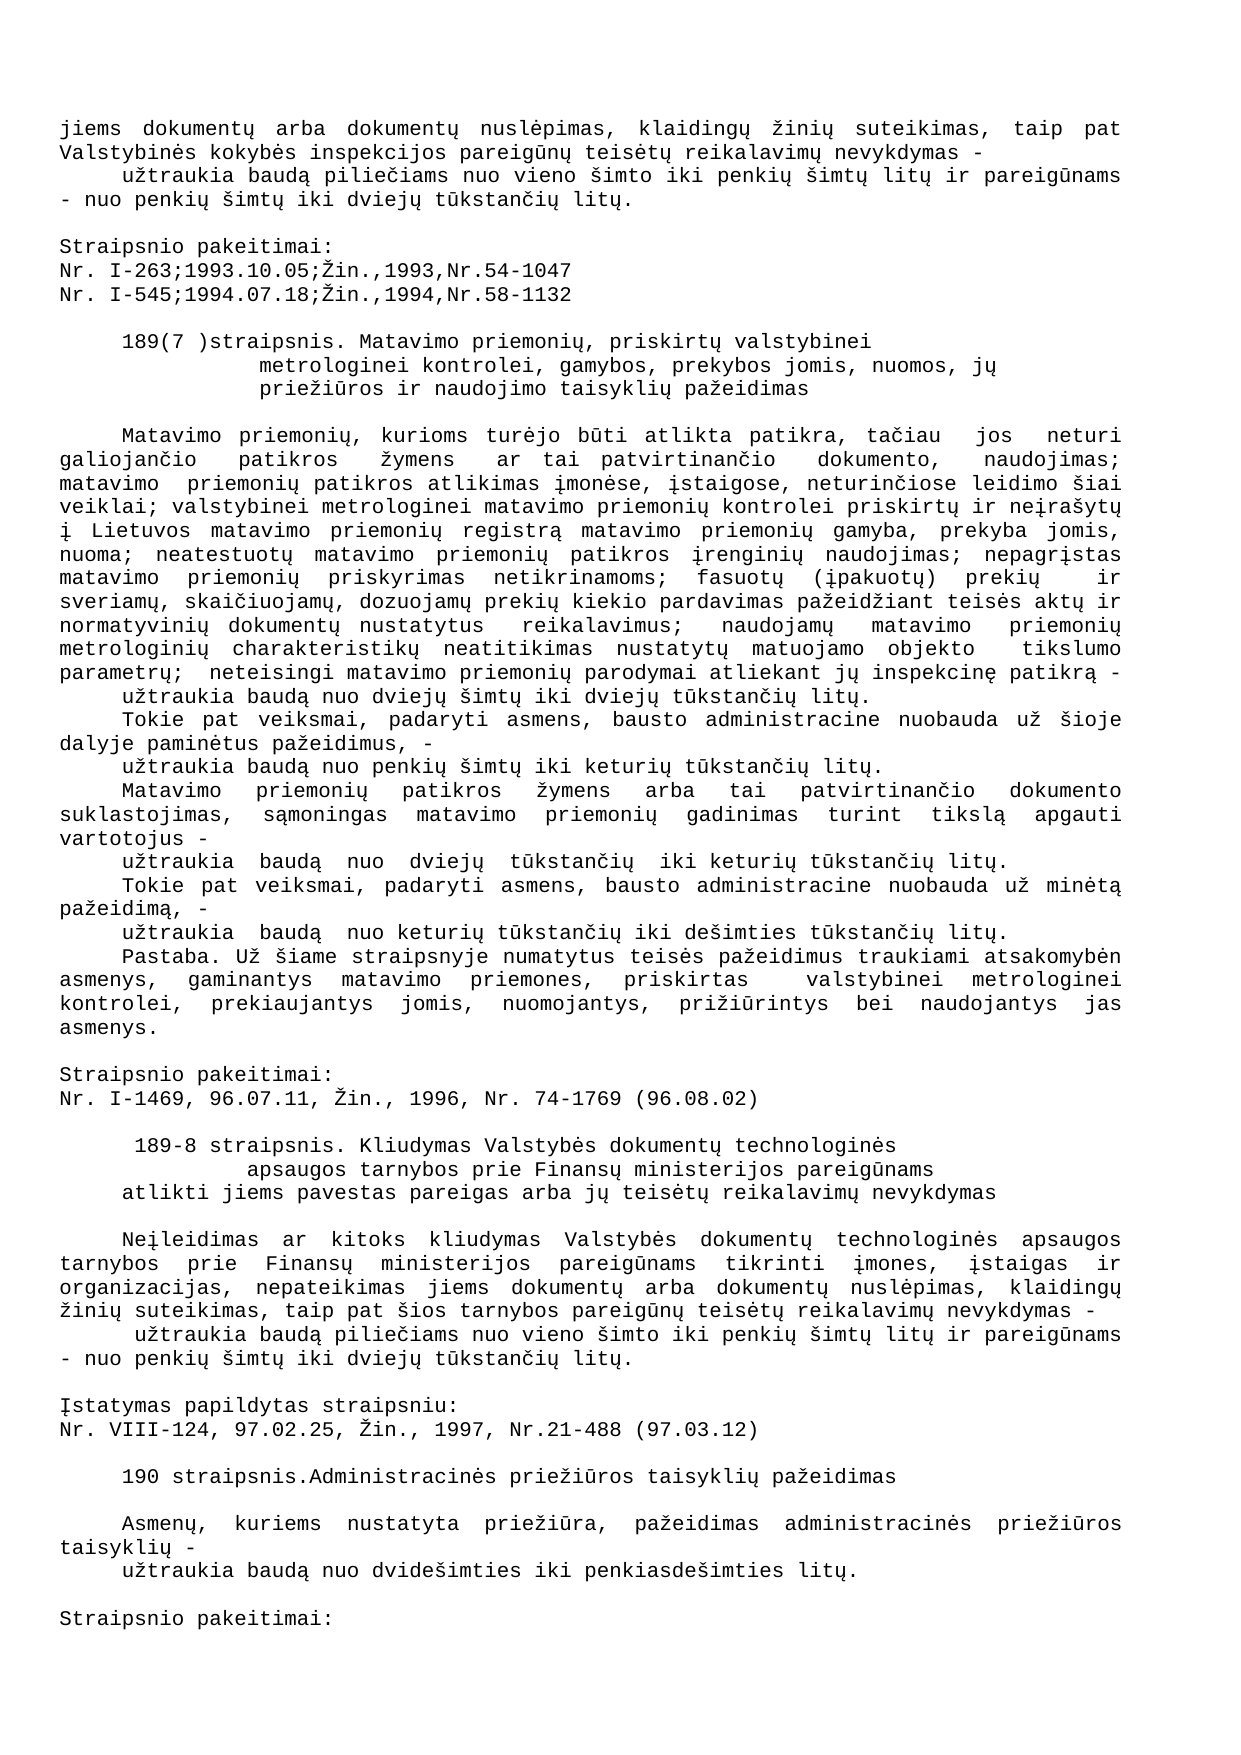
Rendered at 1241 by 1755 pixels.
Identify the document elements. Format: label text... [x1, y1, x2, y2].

text užtraukia baudą nuo penkių šimtų iki keturių tūkstančių litų. [59, 757, 1122, 780]
text Nr. VIII-124, 97.02.25, Žin., 1997, Nr.21-488 (97.03.12) [59, 1419, 1122, 1442]
text Tokie pat veiksmai, padaryti asmens, bausto administracine nuobauda už šioje dalyje paminėtus pažeidimus, - [59, 709, 1122, 757]
text Neįleidimas ar kitoks kliudymas Valstybės dokumentų technologinės apsaugos tarnybos prie Finansų ministerijos pareigūnams tikrinti įmones, įstaigas ir organizacijas, nepateikimas jiems dokumentų arba dokumentų nuslėpimas, klaidingų žinių suteikimas, taip pat šios tarnybos pareigūnų teisėtų reikalavimų nevykdymas - [59, 1229, 1122, 1324]
text Įstatymas papildytas straipsniu: [59, 1395, 1122, 1419]
text užtraukia baudą nuo dviejų šimtų iki dviejų tūkstančių litų. [59, 686, 1122, 709]
text užtraukia baudą nuo dvidešimties iki penkiasdešimties litų. [59, 1561, 1122, 1584]
text 189-8 straipsnis. Kliudymas Valstybės dokumentų technologinės [59, 1135, 1122, 1158]
text užtraukia baudą nuo dviejų tūkstančių iki keturių tūkstančių litų. [59, 851, 1122, 875]
text Nr. I-263;1993.10.05;Žin.,1993,Nr.54-1047 [59, 260, 1122, 284]
text Straipsnio pakeitimai: [59, 1064, 1122, 1088]
text atlikti jiems pavestas pareigas arba jų teisėtų reikalavimų nevykdymas [59, 1182, 1122, 1206]
text Matavimo priemonių, kurioms turėjo būti atlikta patikra, tačiau jos neturi galiojančio patikros žymens ar tai patvirtinančio dokumento, naudojimas; matavimo priemonių patikros atlikimas įmonėse, įstaigose, neturinčiose leidimo šiai veiklai; valstybinei metrologinei matavimo priemonių kontrolei priskirtų ir neįrašytų į Lietuvos matavimo priemonių registrą matavimo priemonių gamyba, prekyba jomis, nuoma; neatestuotų matavimo priemonių patikros įrenginių naudojimas; nepagrįstas matavimo priemonių priskyrimas netikrinamoms; fasuotų (įpakuotų) prekių ir sveriamų, skaičiuojamų, dozuojamų prekių kiekio pardavimas pažeidžiant teisės aktų ir normatyvinių dokumentų nustatytus reikalavimus; naudojamų matavimo priemonių metrologinių charakteristikų neatitikimas nustatytų matuojamo objekto tikslumo parametrų; neteisingi matavimo priemonių parodymai atliekant jų inspekcinę patikrą - [59, 426, 1122, 686]
text Nr. I-545;1994.07.18;Žin.,1994,Nr.58-1132 [59, 284, 1122, 307]
text Nr. I-1469, 96.07.11, Žin., 1996, Nr. 74-1769 (96.08.02) [59, 1088, 1122, 1111]
text priežiūros ir naudojimo taisyklių pažeidimas [59, 378, 1122, 402]
text 190 straipsnis.Administracinės priežiūros taisyklių pažeidimas [59, 1466, 1122, 1489]
text Straipsnio pakeitimai: [59, 236, 1122, 260]
text užtraukia baudą piliečiams nuo vieno šimto iki penkių šimtų litų ir pareigūnams - nuo penkių šimtų iki dviejų tūkstančių litų. [59, 165, 1122, 213]
text užtraukia baudą nuo keturių tūkstančių iki dešimties tūkstančių litų. [59, 922, 1122, 946]
text Pastaba. Už šiame straipsnyje numatytus teisės pažeidimus traukiami atsakomybėn asmenys, gaminantys matavimo priemones, priskirtas valstybinei metrologinei kontrolei, prekiaujantys jomis, nuomojantys, prižiūrintys bei naudojantys jas asmenys. [59, 946, 1122, 1040]
text Asmenų, kuriems nustatyta priežiūra, pažeidimas administracinės priežiūros taisyklių - [59, 1513, 1122, 1561]
text apsaugos tarnybos prie Finansų ministerijos pareigūnams [59, 1158, 1122, 1182]
text Matavimo priemonių patikros žymens arba tai patvirtinančio dokumento suklastojimas, sąmoningas matavimo priemonių gadinimas turint tikslą apgauti vartotojus - [59, 780, 1122, 851]
text 189(7 )straipsnis. Matavimo priemonių, priskirtų valstybinei [59, 331, 1122, 354]
text metrologinei kontrolei, gamybos, prekybos jomis, nuomos, jų [59, 354, 1122, 378]
text Straipsnio pakeitimai: [59, 1608, 1122, 1631]
text užtraukia baudą piliečiams nuo vieno šimto iki penkių šimtų litų ir pareigūnams - nuo penkių šimtų iki dviejų tūkstančių litų. [59, 1324, 1122, 1371]
text Tokie pat veiksmai, padaryti asmens, bausto administracine nuobauda už minėtą pažeidimą, - [59, 875, 1122, 922]
text jiems dokumentų arba dokumentų nuslėpimas, klaidingų žinių suteikimas, taip pat Valstybinės kokybės inspekcijos pareigūnų teisėtų reikalavimų nevykdymas - [59, 118, 1122, 165]
